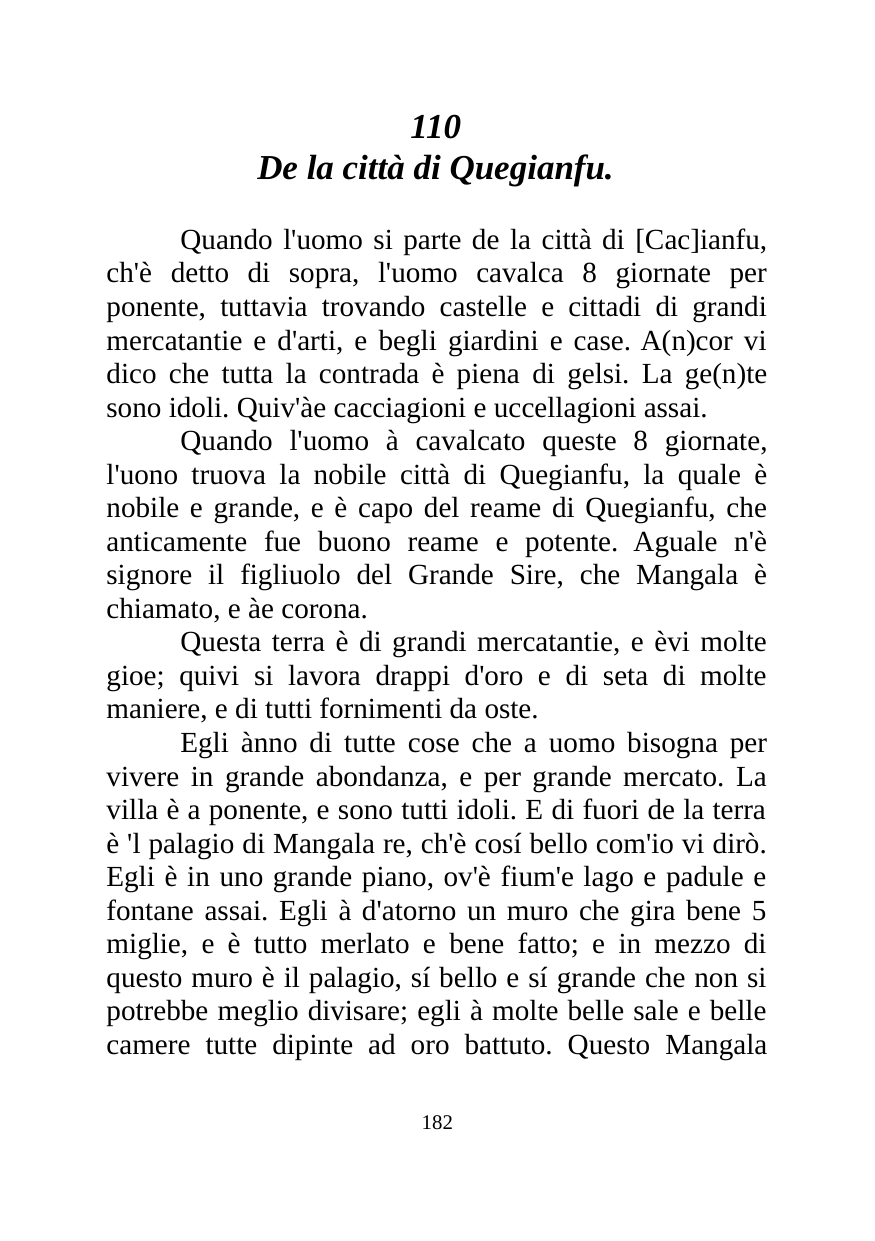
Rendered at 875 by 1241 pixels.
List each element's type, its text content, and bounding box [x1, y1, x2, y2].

text Questa terra è di grandi mercatantie, e èvi molte gioe; quivi si lavora drappi d'oro e di seta di molte maniere, e di tutti fornimenti da oste. [106, 624, 768, 725]
subtitle 110 De la città di Quegianfu. [106, 106, 768, 187]
text Quando l'uomo à cavalcato queste 8 giornate, l'uono truova la nobile città di Quegianfu, la quale è nobile e grande, e è capo del reame di Quegianfu, che anticamente fue buono reame e potente. Aguale n'è signore il figliuolo del Grande Sire, che Mangala è chiamato, e àe corona. [106, 423, 768, 624]
text Quando l'uomo si parte de la città di [Cac]ianfu, ch'è detto di sopra, l'uomo cavalca 8 giornate per ponente, tuttavia trovando castelle e cittadi di grandi mercatantie e d'arti, e begli giardini e case. A(n)cor vi dico che tutta la contrada è piena di gelsi. La ge(n)te sono idoli. Quiv'àe cacciagioni e uccellagioni assai. [106, 222, 768, 423]
text Egli ànno di tutte cose che a uomo bisogna per vivere in grande abondanza, e per grande mercato. La villa è a ponente, e sono tutti idoli. E di fuori de la terra è 'l palagio di Mangala re, ch'è cosí bello com'io vi dirò. Egli è in uno grande piano, ov'è fium'e lago e padule e fontane assai. Egli à d'atorno un muro che gira bene 5 miglie, e è tutto merlato e bene fatto; e in mezzo di questo muro è il palagio, sí bello e sí grande che non si potrebbe meglio divisare; egli à molte belle sale e belle camere tutte dipinte ad oro battuto. Questo Mangala [106, 725, 768, 1061]
